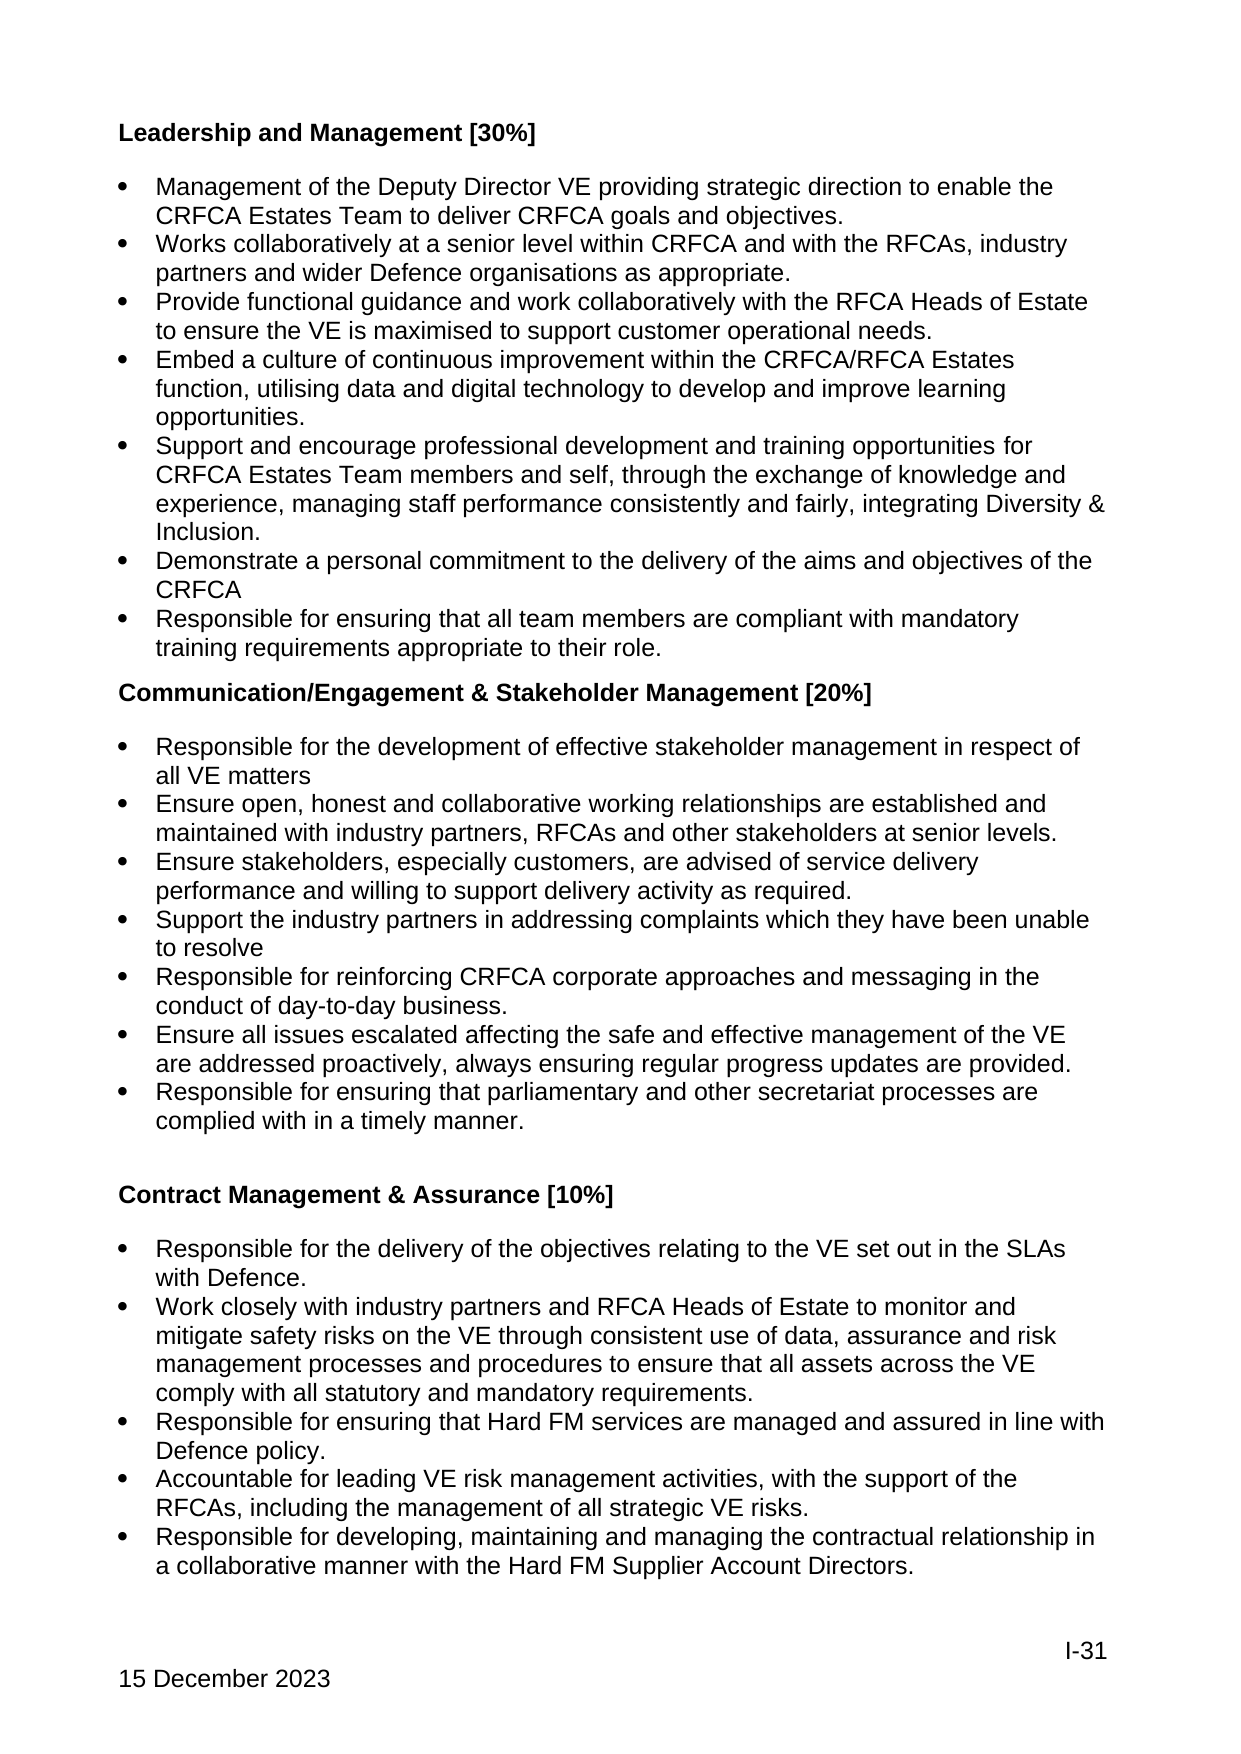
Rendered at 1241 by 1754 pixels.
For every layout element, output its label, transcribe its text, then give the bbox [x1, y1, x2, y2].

list Provide functional guidance and work collaboratively with the RFCA Heads of Estate to ensure the VE is maximised to support customer operational needs. [118, 287, 1107, 345]
list Management of the Deputy Director VE providing strategic direction to enable the CRFCA Estates Team to deliver CRFCA goals and objectives. [118, 172, 1107, 229]
list Works collaboratively at a senior level within CRFCA and with the RFCAs, industry partners and wider Defence organisations as appropriate. [118, 229, 1107, 287]
list Responsible for ensuring that Hard FM services are managed and assured in line with Defence policy. [118, 1407, 1107, 1464]
list Responsible for the development of effective stakeholder management in respect of all VE matters [118, 732, 1107, 789]
list Demonstrate a personal commitment to the delivery of the aims and objectives of the CRFCA [118, 546, 1107, 604]
list Accountable for leading VE risk management activities, with the support of the RFCAs, including the management of all strategic VE risks. [118, 1464, 1107, 1522]
list Responsible for developing, maintaining and managing the contractual relationship in a collaborative manner with the Hard FM Supplier Account Directors. [118, 1522, 1107, 1580]
list Ensure open, honest and collaborative working relationships are established and maintained with industry partners, RFCAs and other stakeholders at senior levels. [118, 789, 1107, 847]
list Responsible for ensuring that parliamentary and other secretariat processes are complied with in a timely manner. [118, 1077, 1107, 1135]
list Responsible for the delivery of the objectives relating to the VE set out in the SLAs with Defence. [118, 1234, 1107, 1292]
list Work closely with industry partners and RFCA Heads of Estate to monitor and mitigate safety risks on the VE through consistent use of data, assurance and risk management processes and procedures to ensure that all assets across the VE comply with all statutory and mandatory requirements. [118, 1292, 1107, 1407]
text Leadership and Management [30%] [118, 118, 1107, 147]
text Contract Management & Assurance [10%] [118, 1180, 1107, 1209]
list Responsible for ensuring that all team members are compliant with mandatory training requirements appropriate to their role. [118, 604, 1107, 661]
list Ensure all issues escalated affecting the safe and effective management of the VE are addressed proactively, always ensuring regular progress updates are provided. [118, 1020, 1107, 1077]
list Support and encourage professional development and training opportunities for CRFCA Estates Team members and self, through the exchange of knowledge and experience, managing staff performance consistently and fairly, integrating Diversity & Inclusion. [118, 431, 1107, 546]
list Ensure stakeholders, especially customers, are advised of service delivery performance and willing to support delivery activity as required. [118, 847, 1107, 904]
text Communication/Engagement & Stakeholder Management [20%] [118, 678, 1107, 707]
list Responsible for reinforcing CRFCA corporate approaches and messaging in the conduct of day-to-day business. [118, 962, 1107, 1020]
list Embed a culture of continuous improvement within the CRFCA/RFCA Estates function, utilising data and digital technology to develop and improve learning opportunities. [118, 345, 1107, 431]
list Support the industry partners in addressing complaints which they have been unable to resolve [118, 904, 1107, 962]
